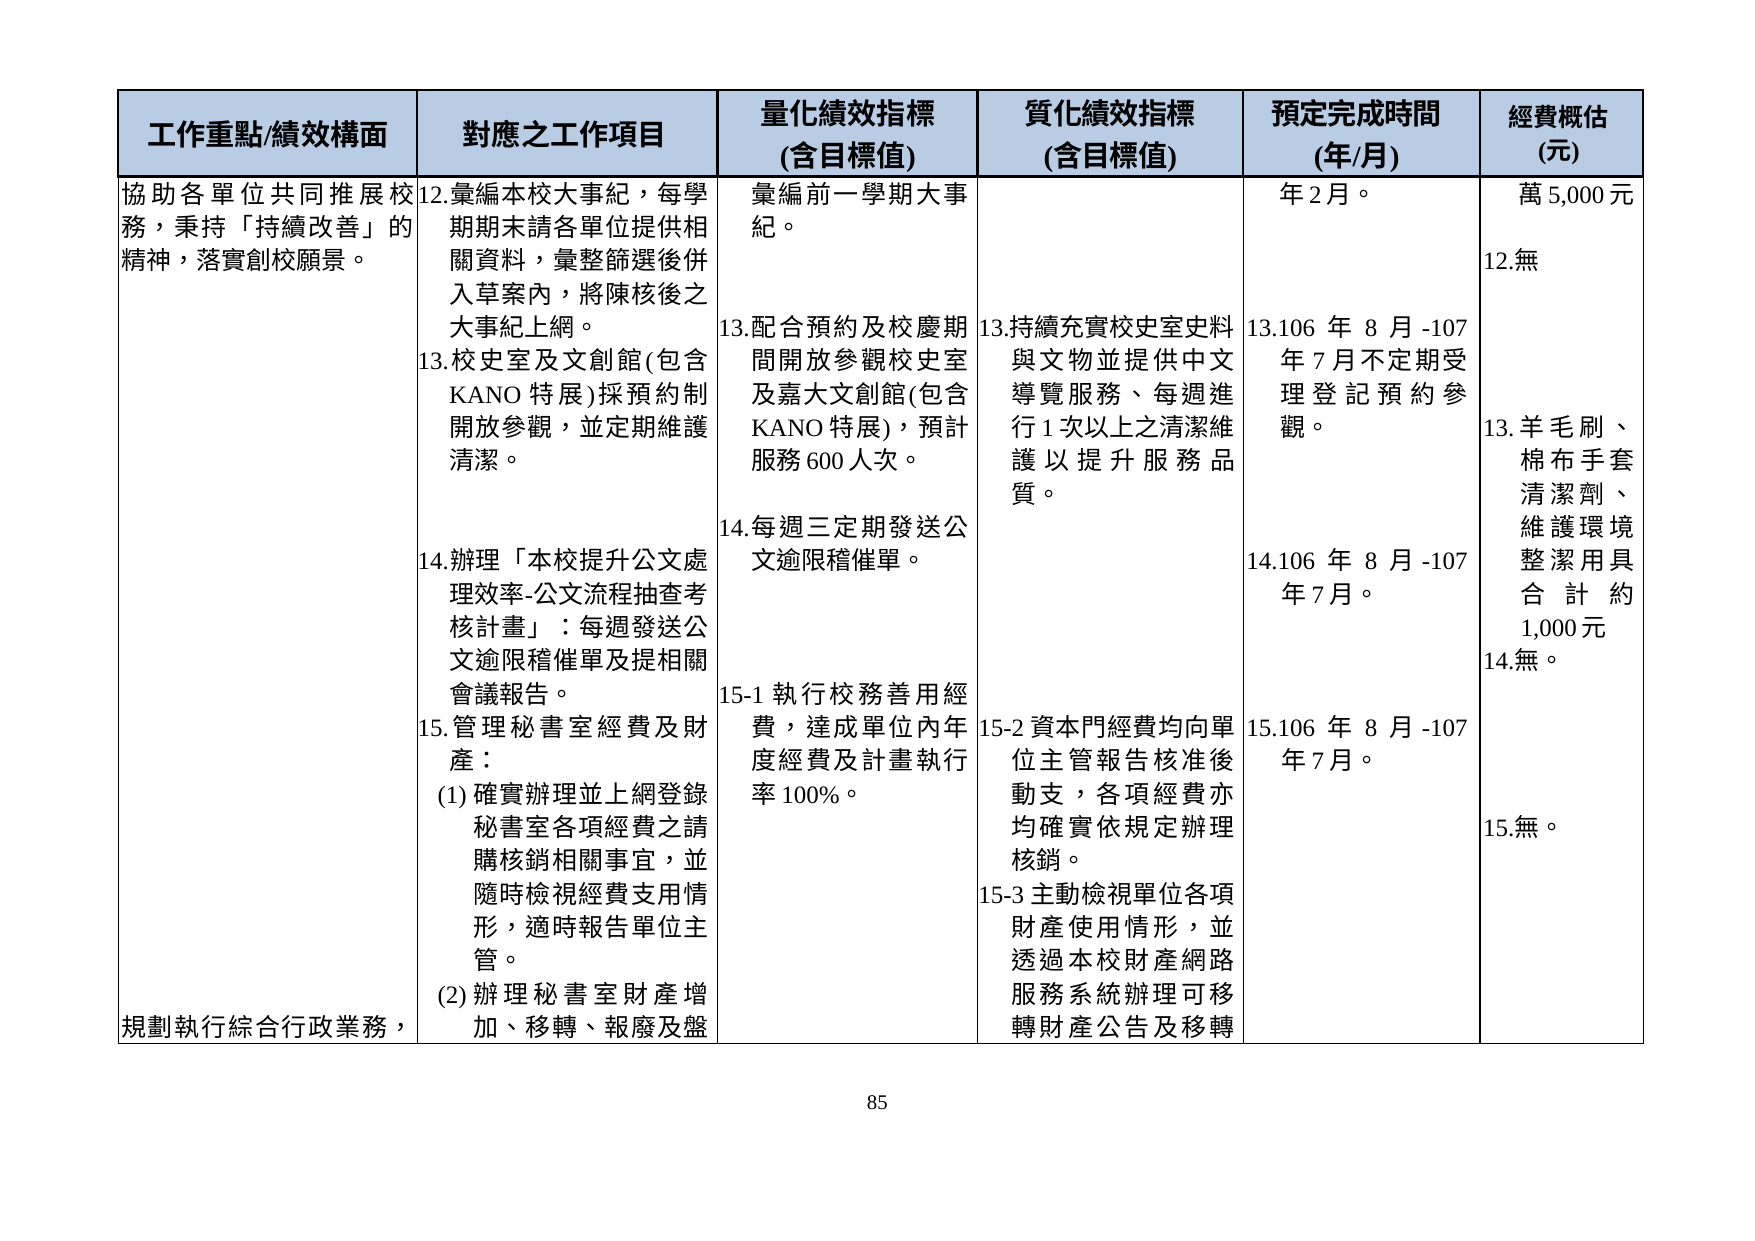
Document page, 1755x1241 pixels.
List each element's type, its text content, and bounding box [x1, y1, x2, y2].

table_cell 彙編前一學期大事紀。 13.配合預約及校慶期間開放參觀校史室及嘉大文創館(包含KANO特展)，預計服務600人次。 14.每週三定期發送公文逾限稽催單。 15-1執行校務善用經費，達成單位內年度經費及計畫執行率100%。 [718, 178, 977, 1043]
table_header 對應之工作項目 [418, 91, 716, 175]
table_header 工作重點/績效構面 [119, 91, 416, 175]
table_cell 協助各單位共同推展校務，秉持「持續改善」的精神，落實創校願景。 規劃執行綜合行政業務， [119, 178, 417, 1043]
table_header 預定完成時間 (年/月) [1244, 91, 1479, 175]
table_header 經費概估 (元) [1481, 91, 1642, 175]
table_cell 年2月。 13.106年8月-107年7月不定期受理登記預約參觀。 14.106年8月-107年7月。 15.106年8月-107年7月。 [1244, 178, 1479, 1043]
table_cell 13.持續充實校史室史料與文物並提供中文導覽服務、每週進行1次以上之清潔維護以提升服務品質。 15-2資本門經費均向單位主管報告核准後動支，各項經費亦均確實依規定辦理核銷。 15-3主動檢視單位各項財產使用情形，並透過本校財產網路服務系統辦理可移轉財產公告及移轉 [978, 178, 1243, 1043]
table_cell 12.彙編本校大事紀，每學期期末請各單位提供相關資料，彙整篩選後併入草案內，將陳核後之大事紀上網。 13.校史室及文創館(包含KANO特展)採預約制開放參觀，並定期維護清潔。 14.辦理「本校提升公文處理效率-公文流程抽查考核計畫」：每週發送公文逾限稽催單及提相關會議報告。 15.管理秘書室經費及財產： 確實辦理並上網登錄秘書室各項經費之請購核銷相關事宜，並隨時檢視經費支用情形，適時報告單位主管。 辦理秘書室財產增加、移轉、報廢及盤 [418, 178, 717, 1043]
table_header 質化績效指標 (含目標值) [979, 91, 1242, 175]
table_cell 萬5,000元 12.無 13.羊毛刷、棉布手套清潔劑、維護環境整潔用具合計約1,000元 14.無。 15.無。 [1481, 178, 1643, 1043]
table_header 量化績效指標 (含目標值) [719, 91, 976, 175]
